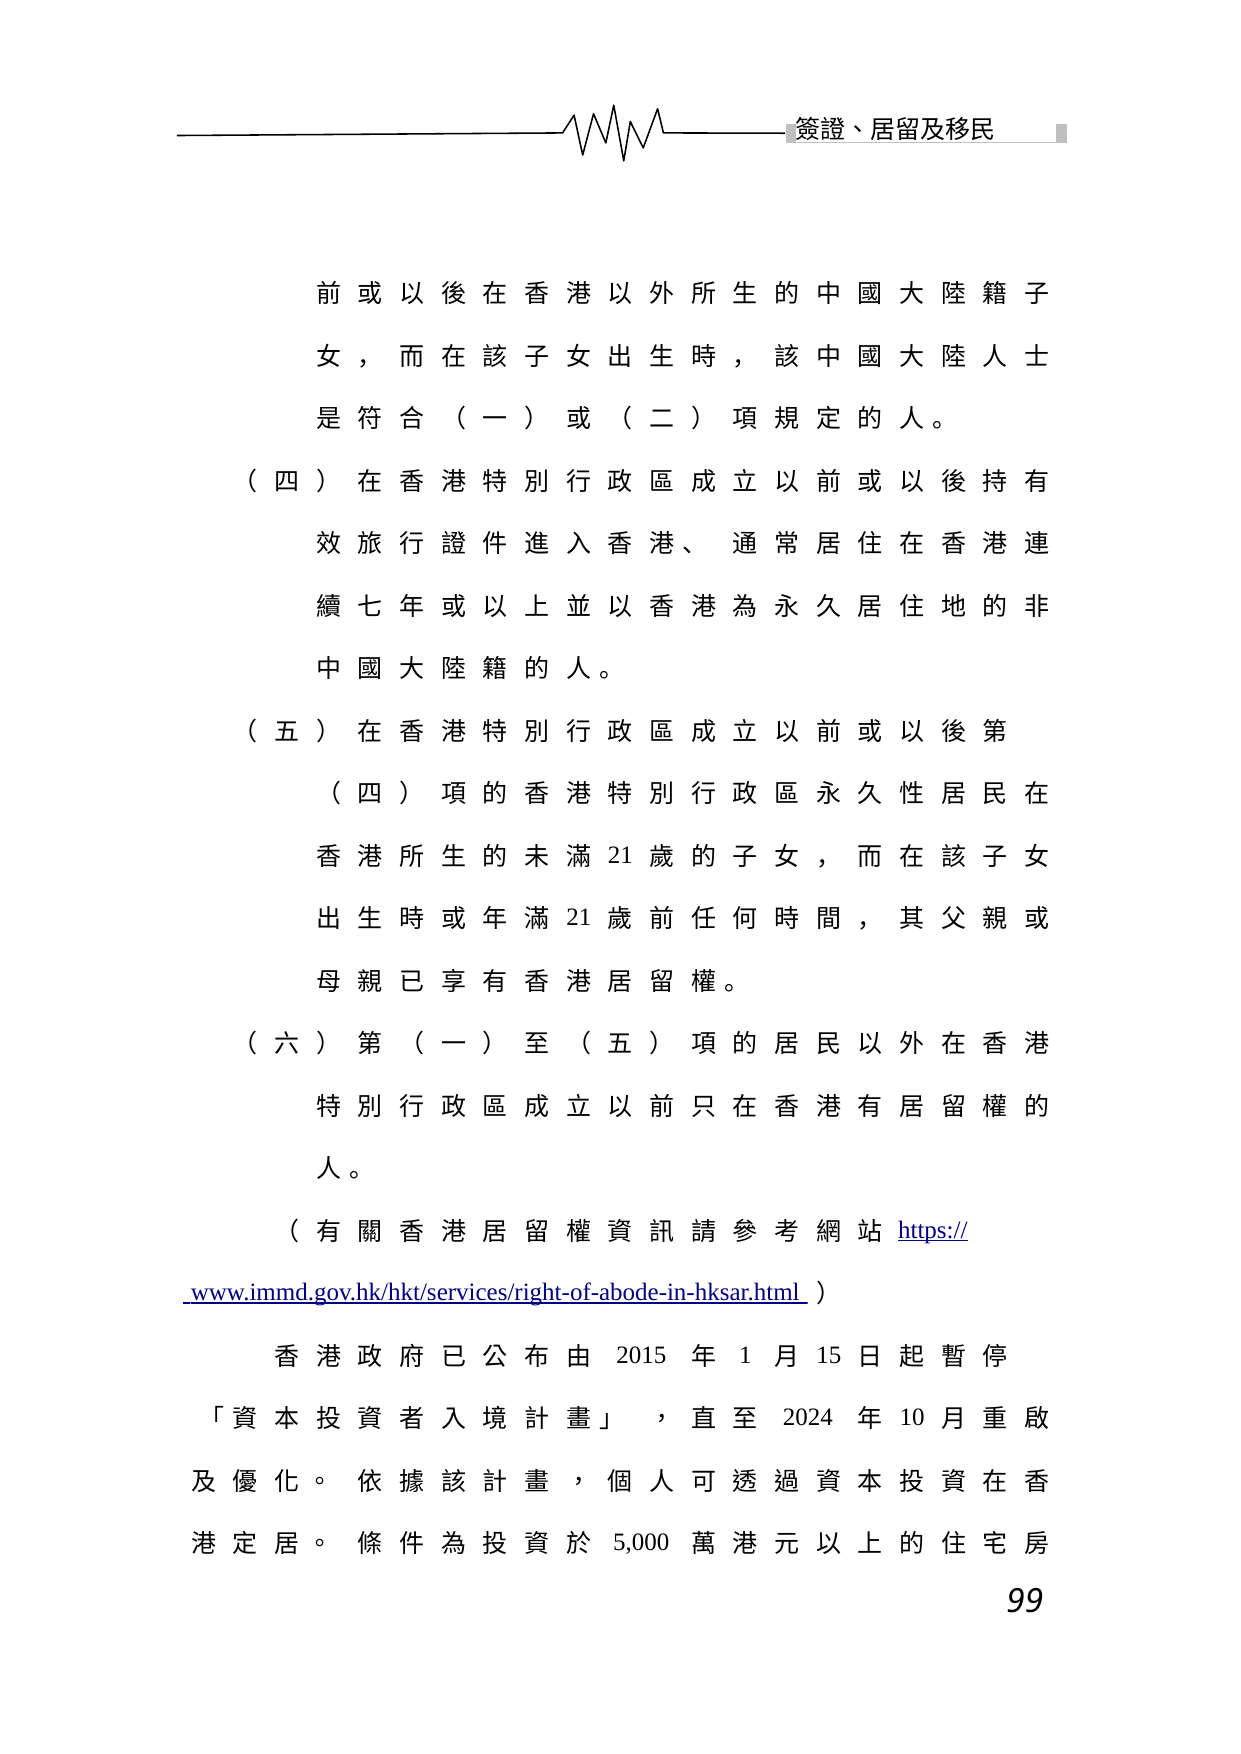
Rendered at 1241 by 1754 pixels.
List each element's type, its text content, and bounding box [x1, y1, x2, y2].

text 香港政府已公布由2015年1月15日起暫停「資本投資者入境計畫」，直至2024年10月重啟及優化。依據該計畫，個人可透過資本投資在香港定居。條件為投資於5,000萬港元以上的住宅房 [183, 1313, 1058, 1563]
text （六）第（一）至（五）項的居民以外在香港特別行政區成立以前只在香港有居留權的人。 [207, 1000, 1058, 1188]
text （四）在香港特別行政區成立以前或以後持有效旅行證件進入香港、通常居住在香港連續七年或以上並以香港為永久居住地的非中國大陸籍的人。 [207, 438, 1058, 688]
text 前或以後在香港以外所生的中國大陸籍子女，而在該子女出生時，該中國大陸人士是符合（一）或（二）項規定的人。 [207, 250, 1058, 438]
text （有關香港居留權資訊請參考網站https://www.immd.gov.hk/hkt/services/right-of-abode-in-hksar.html） [183, 1188, 1058, 1313]
text （五）在香港特別行政區成立以前或以後第（四）項的香港特別行政區永久性居民在香港所生的未滿21歲的子女，而在該子女出生時或年滿21歲前任何時間，其父親或母親已享有香港居留權。 [207, 688, 1058, 1000]
